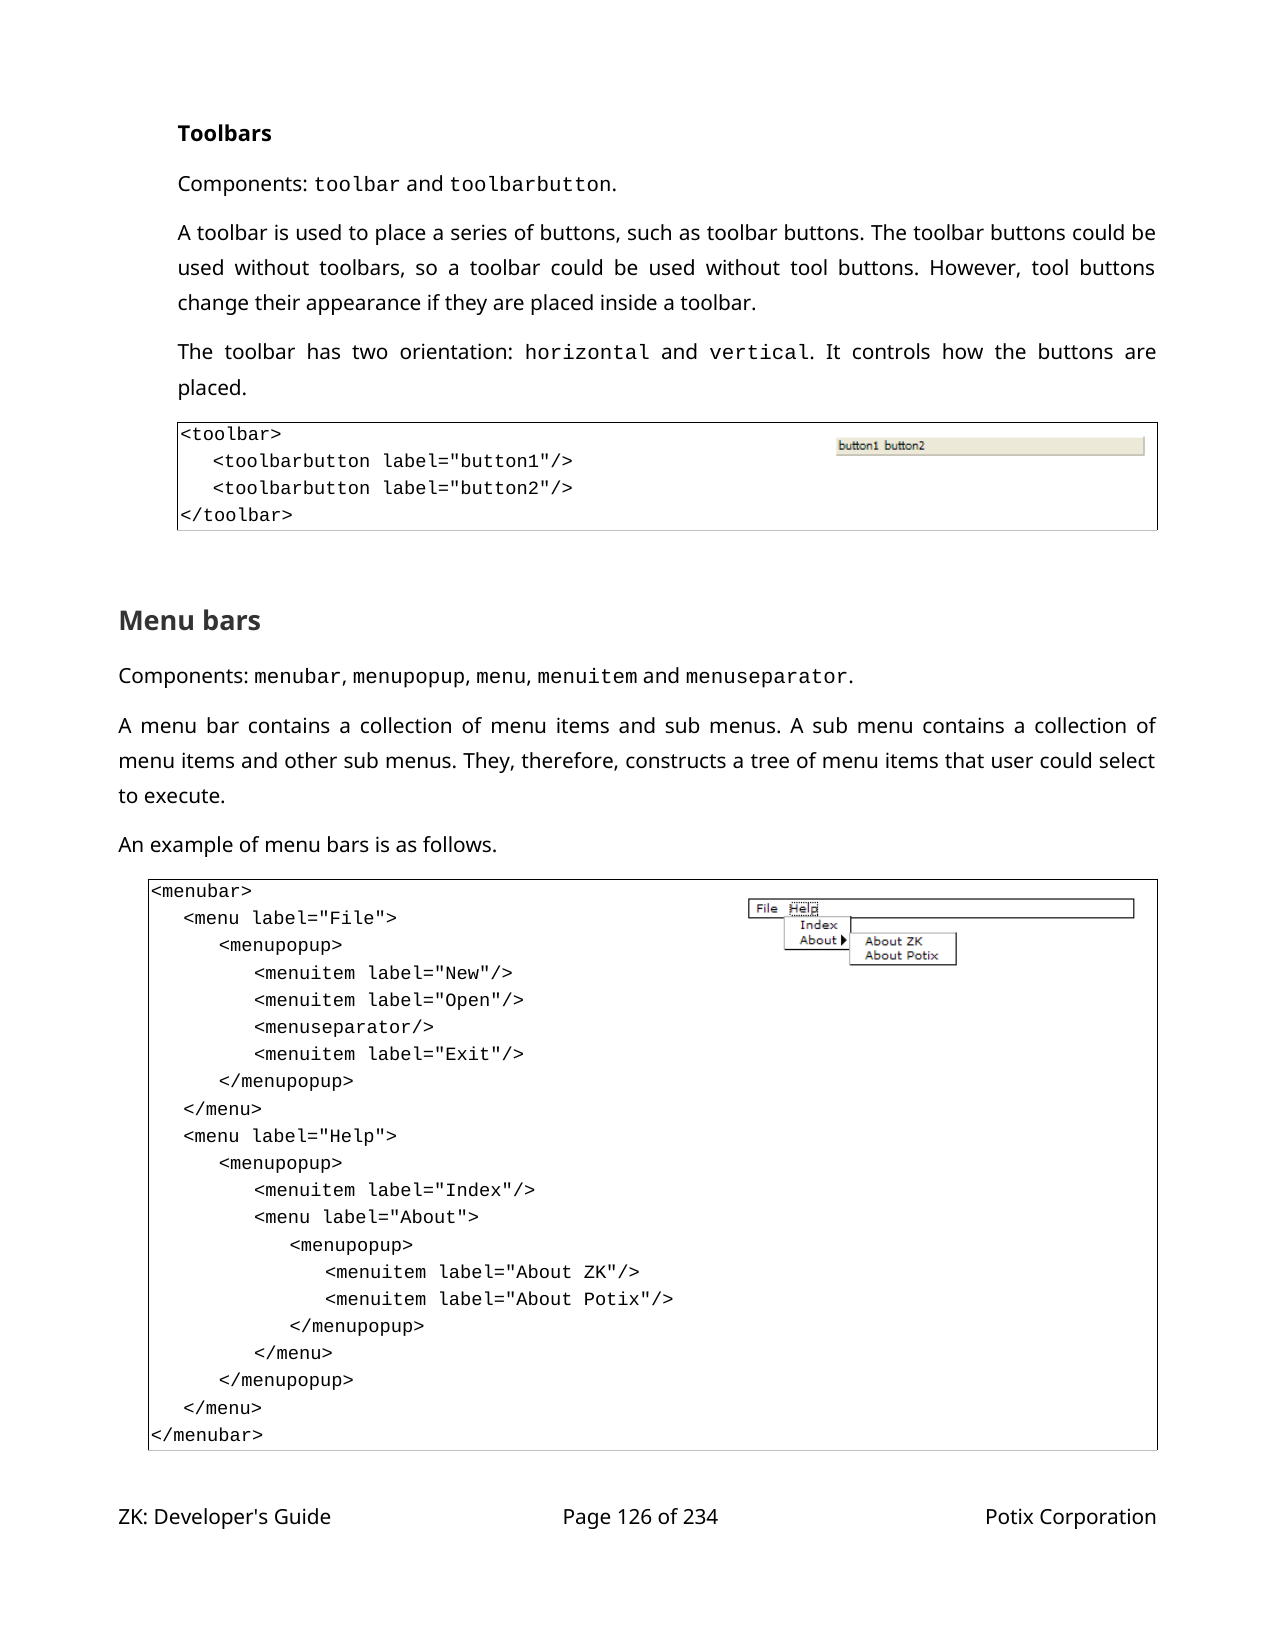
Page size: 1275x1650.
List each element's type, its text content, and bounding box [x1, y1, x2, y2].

text <menupopup> [149, 1151, 1157, 1175]
text A menu bar contains a collection of menu items and sub menus. A sub menu contains a collection of menu items and other sub menus. They, therefore, constructs a tree of menu items that user could select to execute. [118, 711, 1157, 809]
text A toolbar is used to place a series of buttons, such as toolbar buttons. The toolbar buttons could be used without toolbars, so a toolbar could be used without tool buttons. However, tool buttons change their appearance if they are placed inside a toolbar. [177, 218, 1157, 317]
text <menuseparator/> [149, 1015, 1157, 1039]
text </menubar> [149, 1423, 1157, 1450]
text <menupopup> [149, 1232, 1157, 1257]
text <menubar> [149, 880, 1157, 903]
text <menu label="About"> [149, 1205, 1157, 1229]
text </toolbar> [178, 503, 1157, 530]
subtitle Toolbars [177, 118, 1157, 148]
text <menuitem label="About ZK"/> [149, 1259, 1157, 1284]
text </menupopup> [149, 1368, 1157, 1393]
text <menuitem label="New"/> [149, 961, 1157, 985]
text <toolbar> [178, 423, 1157, 446]
text <toolbarbutton label="button1"/> [178, 449, 1157, 473]
text [1139, 933, 1157, 958]
text <menuitem label="Index"/> [149, 1178, 1157, 1202]
text <toolbarbutton label="button2"/> [178, 476, 1157, 500]
text </menupopup> [149, 1314, 1157, 1338]
text <menu label="File"> [149, 906, 746, 930]
text <menupopup> [149, 933, 746, 958]
text <menu label="Help"> [149, 1124, 1157, 1148]
text An example of menu bars is as follows. [118, 830, 1157, 858]
text </menu> [149, 1096, 1157, 1121]
text <menuitem label="Open"/> [149, 988, 1157, 1012]
picture [834, 433, 1147, 457]
text </menupopup> [149, 1069, 1157, 1093]
text Components: toolbar and toolbarbutton. [177, 169, 1157, 197]
subtitle Menu bars [118, 601, 1157, 638]
text [1139, 906, 1157, 930]
text </menu> [149, 1396, 1157, 1420]
text </menu> [149, 1341, 1157, 1365]
text Components: menubar, menupopup, menu, menuitem and menuseparator. [118, 662, 1157, 690]
text The toolbar has two orientation: horizontal and vertical. It controls how the buttons are placed. [177, 337, 1157, 401]
picture [746, 896, 1139, 969]
text <menuitem label="Exit"/> [149, 1042, 1157, 1066]
text <menuitem label="About Potix"/> [149, 1287, 1157, 1311]
